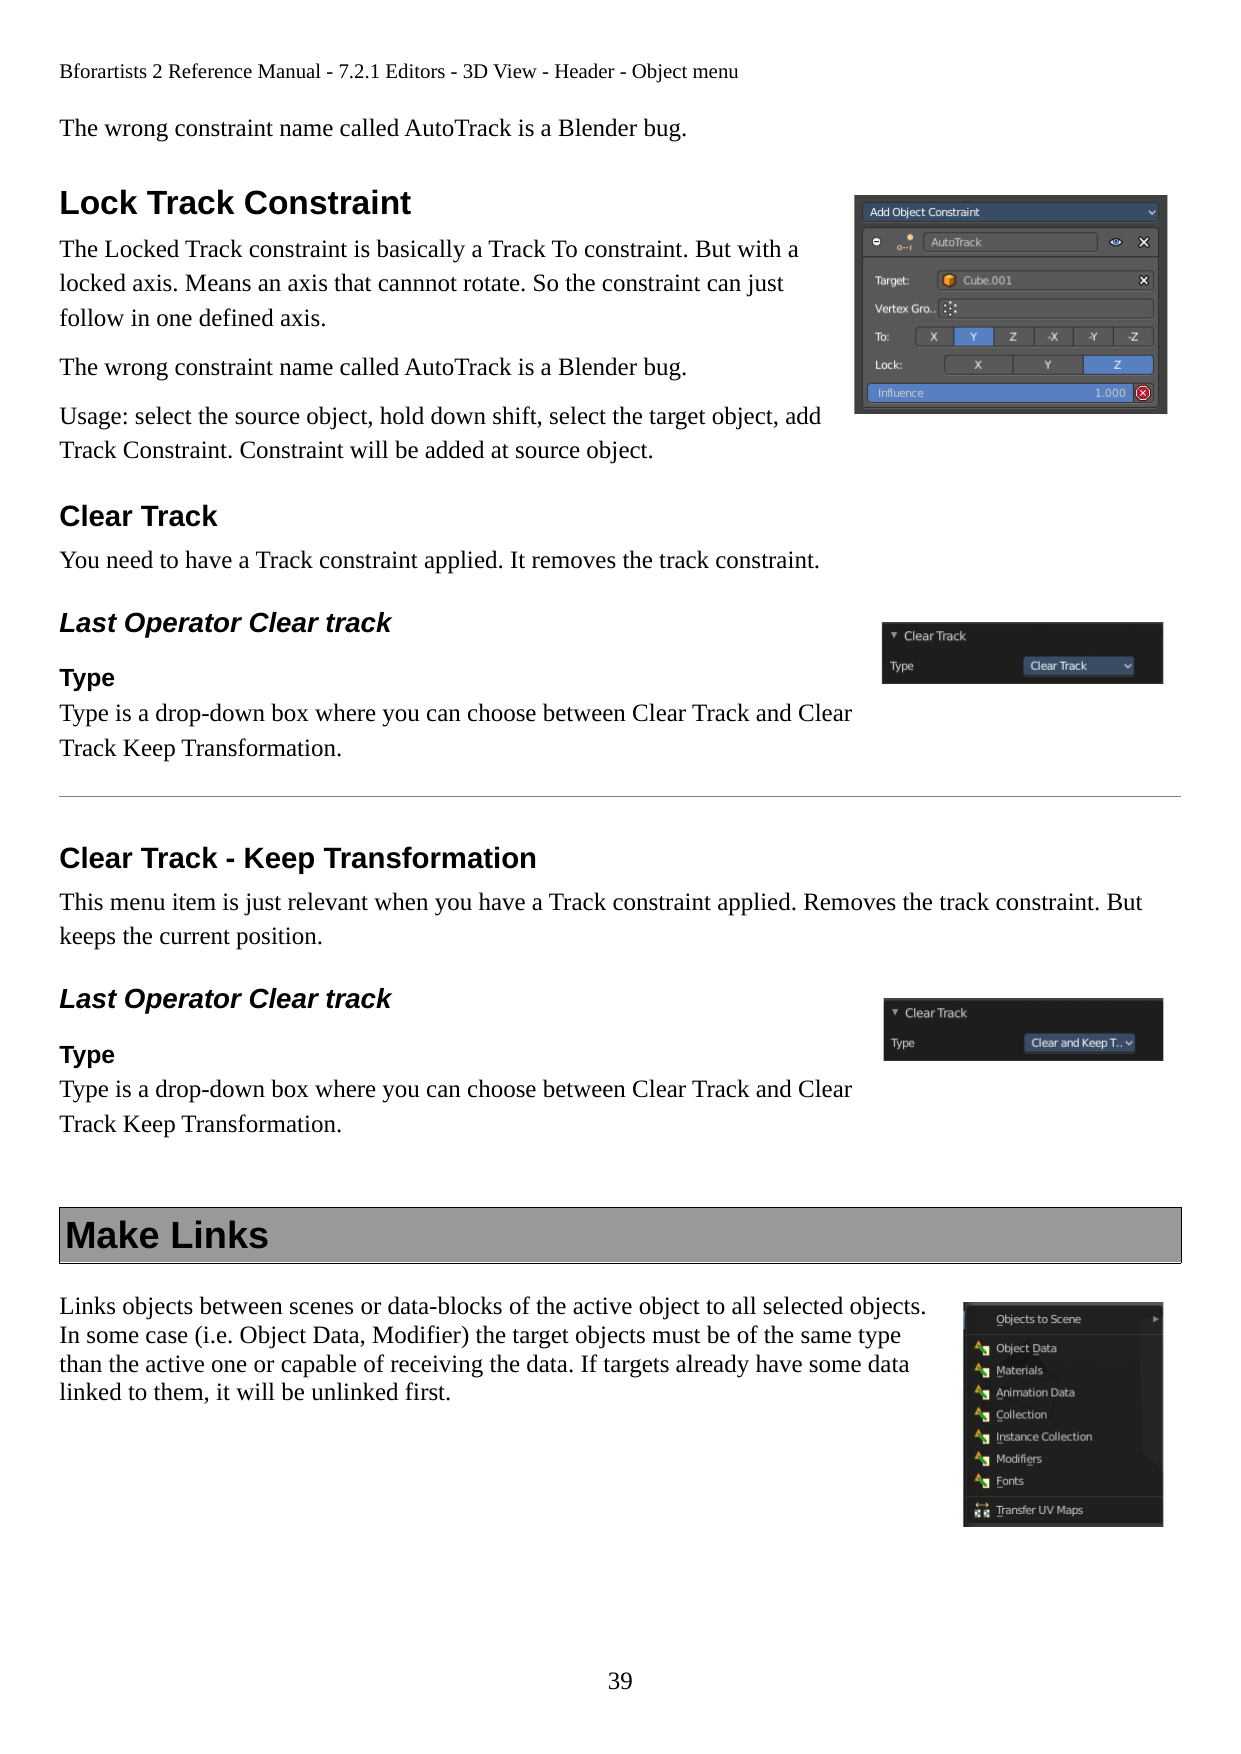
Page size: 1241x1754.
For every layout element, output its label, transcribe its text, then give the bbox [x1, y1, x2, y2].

subtitle Type [59, 663, 1181, 692]
text You need to have a Track constraint applied. It removes the track constraint. [59, 545, 1181, 574]
subtitle Lock Track Constraint [59, 182, 1181, 221]
text Type is a drop-down box where you can choose between Clear Track and Clear Track Keep Transformation. [59, 698, 1181, 762]
text Type is a drop-down box where you can choose between Clear Track and Clear Track Keep Transformation. [59, 1074, 1181, 1138]
subtitle Last Operator Clear track [59, 607, 1181, 638]
text Links objects between scenes or data-blocks of the active object to all selected objects. In some case (i.e. Object Data, Modifier) the target objects must be of the same type than the active one or capable of receiving the data. If targets already have some data linked to them, it will be unlinked first. [59, 1291, 1181, 1406]
table_header Make Links [60, 1208, 1181, 1262]
subtitle Clear Track [59, 499, 1181, 533]
subtitle Last Operator Clear track [59, 983, 1181, 1015]
text This menu item is just relevant when you have a Track constraint applied. Removes the track constraint. But keeps the current position. [59, 887, 1181, 950]
picture [963, 1302, 1164, 1527]
text Usage: select the source object, hold down shift, select the target object, add Track Constraint. Constraint will be added at source object. [59, 401, 1181, 464]
picture [883, 998, 1164, 1061]
text The wrong constraint name called AutoTrack is a Blender bug. [59, 113, 1181, 141]
picture [881, 622, 1164, 684]
subtitle Type [59, 1040, 1181, 1068]
text The wrong constraint name called AutoTrack is a Blender bug. [59, 352, 854, 380]
subtitle Clear Track - Keep Transformation [59, 841, 1181, 874]
picture [854, 195, 1168, 414]
text The Locked Track constraint is basically a Track To constraint. But with a locked axis. Means an axis that cannnot rotate. So the constraint can just follow in one defined axis. [59, 234, 854, 331]
